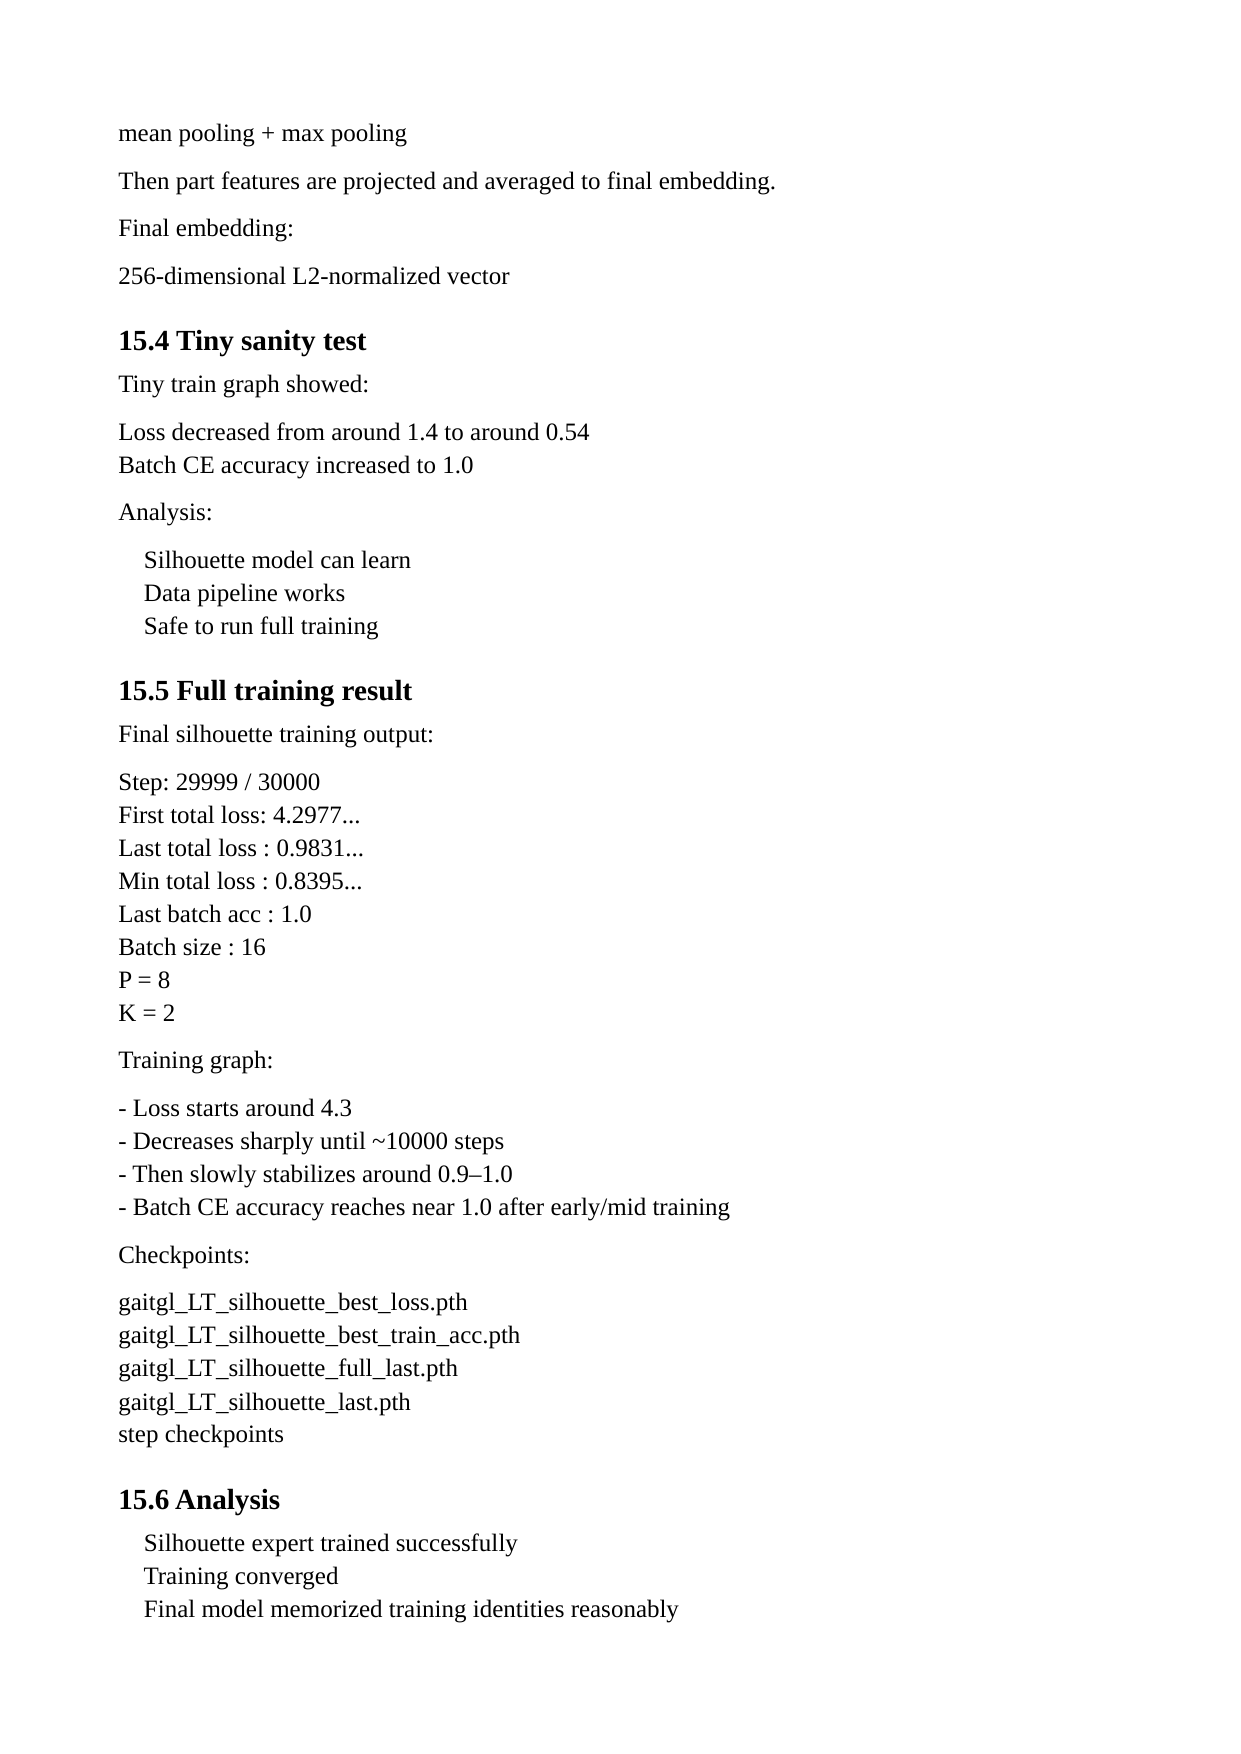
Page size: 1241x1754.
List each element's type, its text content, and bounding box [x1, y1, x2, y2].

text Analysis: [118, 497, 1122, 526]
text ✅ Data pipeline works [118, 578, 1122, 607]
subtitle 15.5 Full training result [118, 673, 1122, 707]
text step checkpoints [118, 1419, 1122, 1448]
text - Batch CE accuracy reaches near 1.0 after early/mid training [118, 1192, 1122, 1221]
text ✅ Safe to run full training [118, 611, 1122, 640]
text Last batch acc : 1.0 [118, 899, 1122, 928]
text Then part features are projected and averaged to final embedding. [118, 166, 1122, 194]
text 256-dimensional L2-normalized vector [118, 261, 1122, 290]
text Training graph: [118, 1046, 1122, 1074]
text - Decreases sharply until ~10000 steps [118, 1126, 1122, 1155]
text Min total loss : 0.8395... [118, 866, 1122, 895]
text Loss decreased from around 1.4 to around 0.54 [118, 417, 1122, 446]
text mean pooling + max pooling [118, 118, 1122, 147]
text gaitgl_LT_silhouette_best_loss.pth [118, 1287, 1122, 1316]
text - Loss starts around 4.3 [118, 1093, 1122, 1122]
text ✅ Silhouette model can learn [118, 545, 1122, 574]
text Final embedding: [118, 213, 1122, 242]
text Tiny train graph showed: [118, 369, 1122, 398]
text gaitgl_LT_silhouette_full_last.pth [118, 1353, 1122, 1382]
text gaitgl_LT_silhouette_last.pth [118, 1387, 1122, 1415]
text K = 2 [118, 998, 1122, 1027]
text ✅ Silhouette expert trained successfully [118, 1528, 1122, 1557]
subtitle 15.4 Tiny sanity test [118, 323, 1122, 357]
text - Then slowly stabilizes around 0.9–1.0 [118, 1159, 1122, 1188]
subtitle 15.6 Analysis [118, 1482, 1122, 1515]
text Checkpoints: [118, 1240, 1122, 1269]
text ✅ Training converged [118, 1561, 1122, 1589]
text Final silhouette training output: [118, 719, 1122, 748]
text Batch size : 16 [118, 932, 1122, 961]
text Batch CE accuracy increased to 1.0 [118, 450, 1122, 478]
text gaitgl_LT_silhouette_best_train_acc.pth [118, 1321, 1122, 1349]
text Last total loss : 0.9831... [118, 833, 1122, 862]
text First total loss: 4.2977... [118, 800, 1122, 829]
text Step: 29999 / 30000 [118, 767, 1122, 796]
text P = 8 [118, 965, 1122, 994]
text ✅ Final model memorized training identities reasonably [118, 1594, 1122, 1623]
